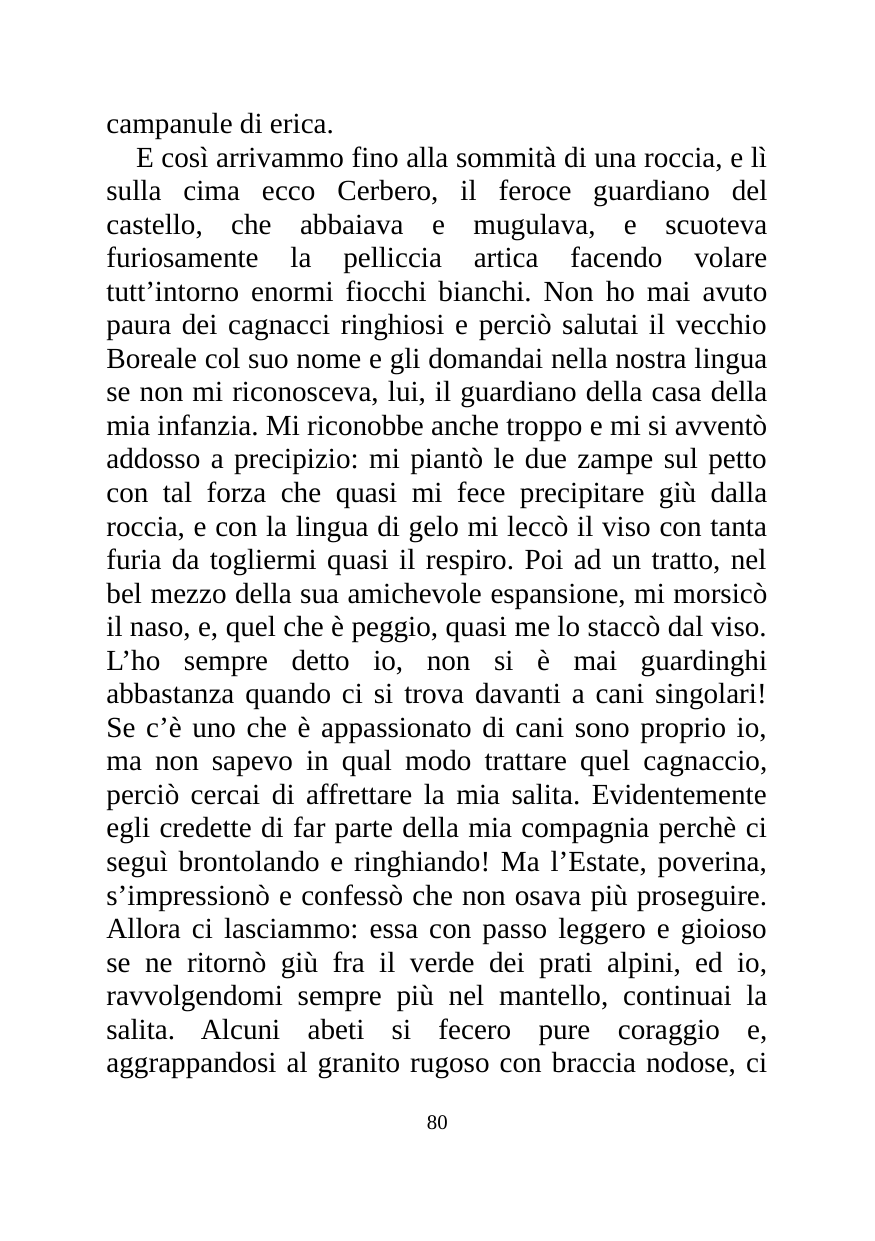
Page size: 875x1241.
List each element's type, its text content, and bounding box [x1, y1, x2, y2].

text E così arrivammo fino alla sommità di una roccia, e lì sulla cima ecco Cerbero, il feroce guardiano del castello, che abbaiava e mugulava, e scuoteva furiosamente la pelliccia artica facendo volare tutt’intorno enormi fiocchi bianchi. Non ho mai avuto paura dei cagnacci ringhiosi e perciò salutai il vecchio Boreale col suo nome e gli domandai nella nostra lingua se non mi riconosceva, lui, il guardiano della casa della mia infanzia. Mi riconobbe anche troppo e mi si avventò addosso a precipizio: mi piantò le due zampe sul petto con tal forza che quasi mi fece precipitare giù dalla roccia, e con la lingua di gelo mi leccò il viso con tanta furia da togliermi quasi il respiro. Poi ad un tratto, nel bel mezzo della sua amichevole espansione, mi morsicò il naso, e, quel che è peggio, quasi me lo staccò dal viso. L’ho sempre detto io, non si è mai guardinghi abbastanza quando ci si trova davanti a cani singolari! Se c’è uno che è appassionato di cani sono proprio io, ma non sapevo in qual modo trattare quel cagnaccio, perciò cercai di affrettare la mia salita. Evidentemente egli credette di far parte della mia compagnia perchè ci seguì brontolando e ringhiando! Ma l’Estate, poverina, s’impressionò e confessò che non osava più proseguire. Allora ci lasciammo: essa con passo leggero e gioioso se ne ritornò giù fra il verde dei prati alpini, ed io, ravvolgendomi sempre più nel mantello, continuai la salita. Alcuni abeti si fecero pure coraggio e, aggrappandosi al granito rugoso con braccia nodose, ci [106, 140, 768, 1079]
text campanule di erica. [106, 106, 768, 140]
